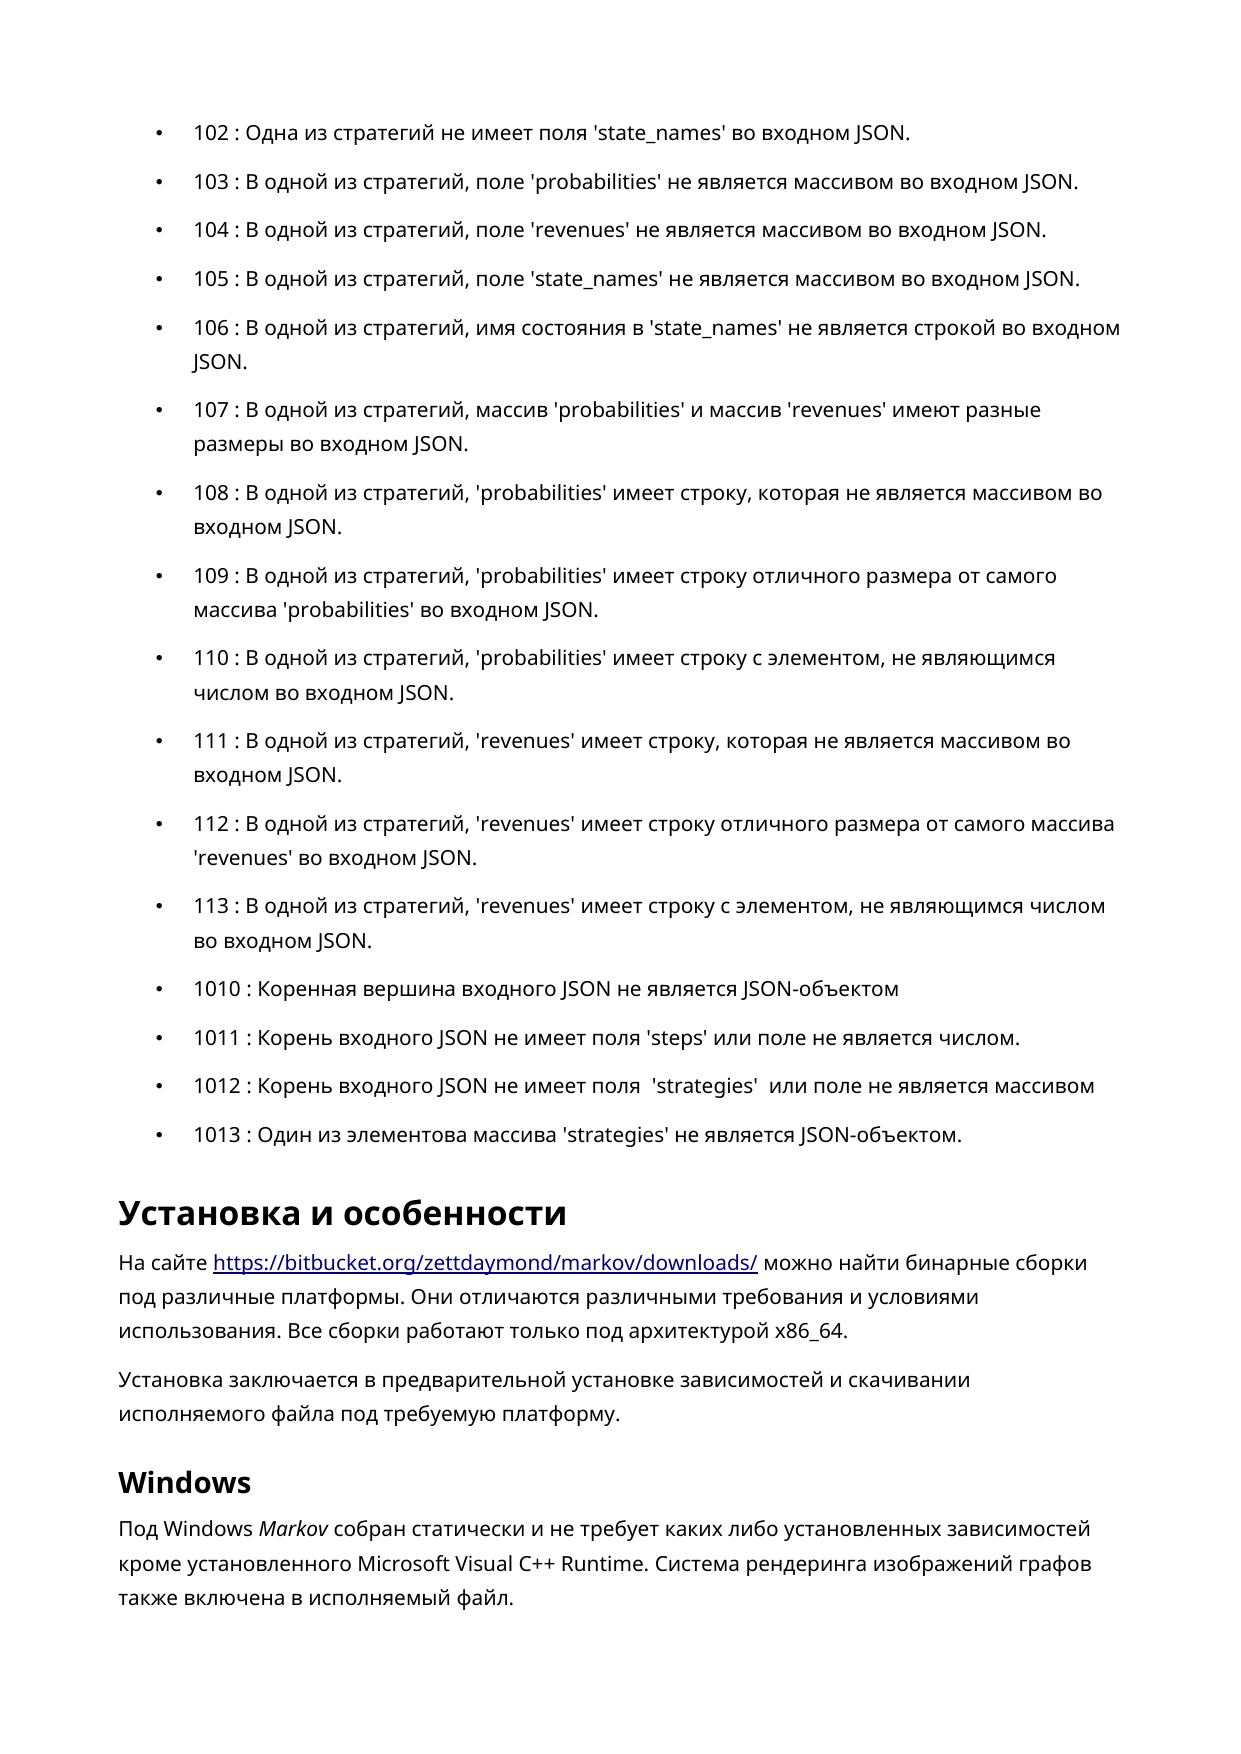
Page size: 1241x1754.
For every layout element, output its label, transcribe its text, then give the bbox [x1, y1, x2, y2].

list 112 : В одной из стратегий, 'revenues' имеет строку отличного размера от самого массива 'revenues' во входном JSON. [156, 809, 1122, 871]
list 106 : В одной из стратегий, имя состояния в 'state_names' не является строкой во входном JSON. [156, 313, 1122, 375]
list 113 : В одной из стратегий, 'revenues' имеет строку с элементом, не являющимся числом во входном JSON. [156, 892, 1122, 954]
list 1012 : Корень входного JSON не имеет поля 'strategies' или поле не является массивом [156, 1072, 1122, 1100]
list 103 : В одной из стратегий, поле 'probabilities' не является массивом во входном JSON. [156, 167, 1122, 195]
list 110 : В одной из стратегий, 'probabilities' имеет строку с элементом, не являющимся числом во входном JSON. [156, 643, 1122, 706]
list 1010 : Коренная вершина входного JSON не является JSON-объектом [156, 974, 1122, 1003]
list 104 : В одной из стратегий, поле 'revenues' не является массивом во входном JSON. [156, 215, 1122, 244]
text Под Windows Markov собран статически и не требует каких либо установленных зависимостей кроме установленного Microsoft Visual C++ Runtime. Система рендеринга изображений графов также включена в исполняемый файл. [118, 1514, 1122, 1611]
subtitle Установка и особенности [118, 1190, 1122, 1236]
list 111 : В одной из стратегий, 'revenues' имеет строку, которая не является массивом во входном JSON. [156, 726, 1122, 789]
subtitle Windows [118, 1462, 1122, 1502]
list 105 : В одной из стратегий, поле 'state_names' не является массивом во входном JSON. [156, 264, 1122, 292]
list 109 : В одной из стратегий, 'probabilities' имеет строку отличного размера от самого массива 'probabilities' во входном JSON. [156, 561, 1122, 623]
list 108 : В одной из стратегий, 'probabilities' имеет строку, которая не является массивом во входном JSON. [156, 478, 1122, 541]
list 102 : Одна из стратегий не имеет поля 'state_names' во входном JSON. [156, 118, 1122, 147]
list 107 : В одной из стратегий, массив 'probabilities' и массив 'revenues' имеют разные размеры во входном JSON. [156, 395, 1122, 458]
text Установка заключается в предварительной установке зависимостей и скачивании исполняемого файла под требуемую платформу. [118, 1365, 1122, 1427]
text На сайте https://bitbucket.org/zettdaymond/markov/downloads/ можно найти бинарные сборки под различные платформы. Они отличаются различными требования и условиями использования. Все сборки работают только под архитектурой x86_64. [118, 1248, 1122, 1344]
list 1011 : Корень входного JSON не имеет поля 'steps' или поле не является числом. [156, 1023, 1122, 1051]
list 1013 : Один из элементова массива 'strategies' не является JSON-объектом. [156, 1120, 1122, 1149]
